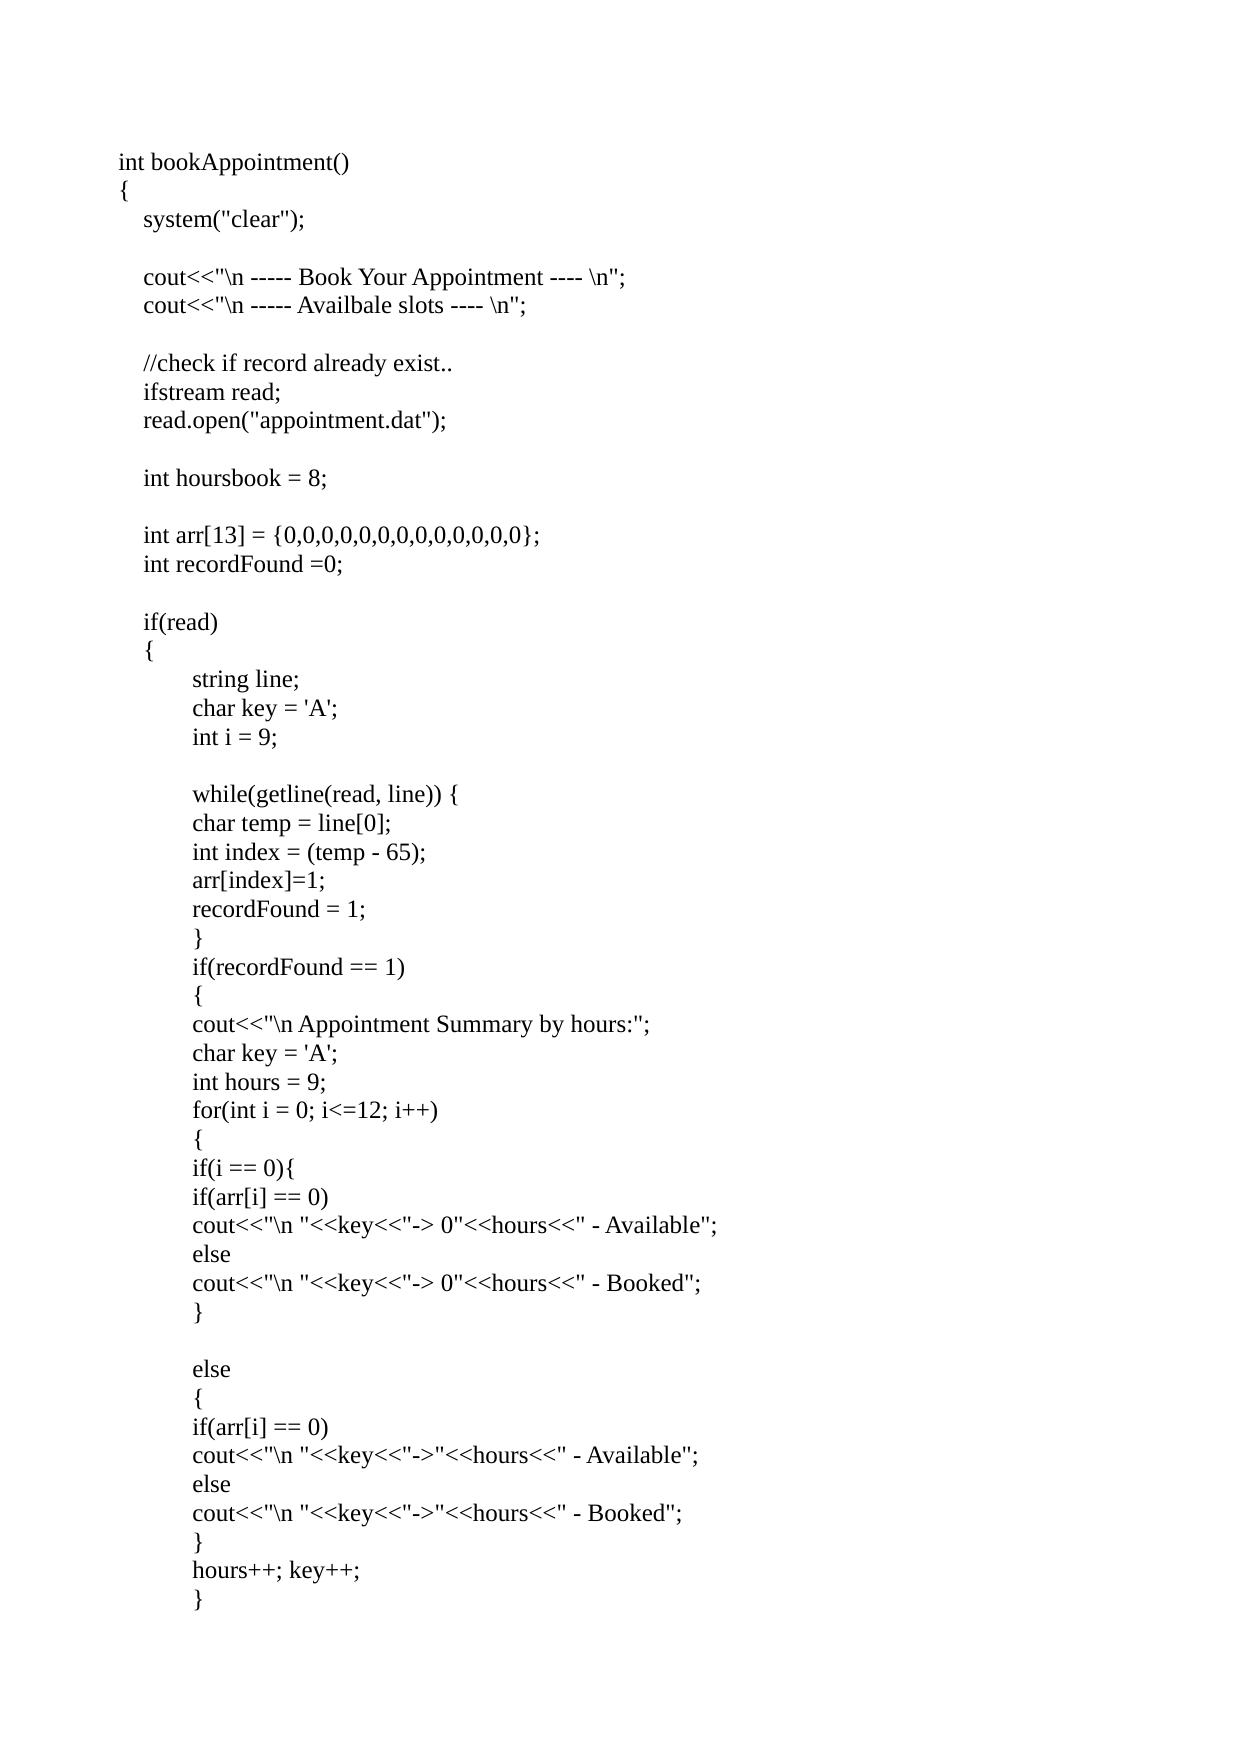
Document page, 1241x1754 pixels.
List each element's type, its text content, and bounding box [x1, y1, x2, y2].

text char key = 'A'; [118, 693, 1122, 722]
text { [118, 981, 1122, 1009]
text hours++; key++; [118, 1556, 1122, 1584]
text int i = 9; [118, 722, 1122, 751]
text } [118, 1527, 1122, 1556]
text cout<<"\n "<<key<<"->"<<hours<<" - Available"; [118, 1441, 1122, 1469]
text //check if record already exist.. [118, 348, 1122, 377]
text int hours = 9; [118, 1067, 1122, 1096]
text arr[index]=1; [118, 866, 1122, 894]
text } [118, 1584, 1122, 1613]
text string line; [118, 664, 1122, 693]
text else [118, 1354, 1122, 1383]
text else [118, 1239, 1122, 1268]
text { [118, 636, 1122, 664]
text ifstream read; [118, 377, 1122, 406]
text int recordFound =0; [118, 549, 1122, 578]
text if(i == 0){ [118, 1153, 1122, 1182]
text { [118, 1383, 1122, 1412]
text if(read) [118, 607, 1122, 636]
text int bookAppointment() [118, 147, 1122, 176]
text if(recordFound == 1) [118, 952, 1122, 981]
text { [118, 1124, 1122, 1153]
text cout<<"\n ----- Book Your Appointment ---- \n"; [118, 262, 1122, 291]
text system("clear"); [118, 204, 1122, 233]
text cout<<"\n "<<key<<"->"<<hours<<" - Booked"; [118, 1498, 1122, 1527]
text else [118, 1469, 1122, 1498]
text int index = (temp - 65); [118, 837, 1122, 866]
text } [118, 923, 1122, 952]
text if(arr[i] == 0) [118, 1412, 1122, 1441]
text for(int i = 0; i<=12; i++) [118, 1096, 1122, 1124]
text { [118, 176, 1122, 204]
text int arr[13] = {0,0,0,0,0,0,0,0,0,0,0,0,0}; [118, 521, 1122, 549]
text cout<<"\n "<<key<<"-> 0"<<hours<<" - Booked"; [118, 1268, 1122, 1297]
text } [118, 1297, 1122, 1326]
text while(getline(read, line)) { [118, 779, 1122, 808]
text recordFound = 1; [118, 894, 1122, 923]
text char key = 'A'; [118, 1038, 1122, 1067]
text cout<<"\n ----- Availbale slots ---- \n"; [118, 291, 1122, 319]
text char temp = line[0]; [118, 808, 1122, 837]
text int hoursbook = 8; [118, 463, 1122, 492]
text cout<<"\n Appointment Summary by hours:"; [118, 1009, 1122, 1038]
text cout<<"\n "<<key<<"-> 0"<<hours<<" - Available"; [118, 1211, 1122, 1239]
text read.open("appointment.dat"); [118, 406, 1122, 434]
text if(arr[i] == 0) [118, 1182, 1122, 1211]
